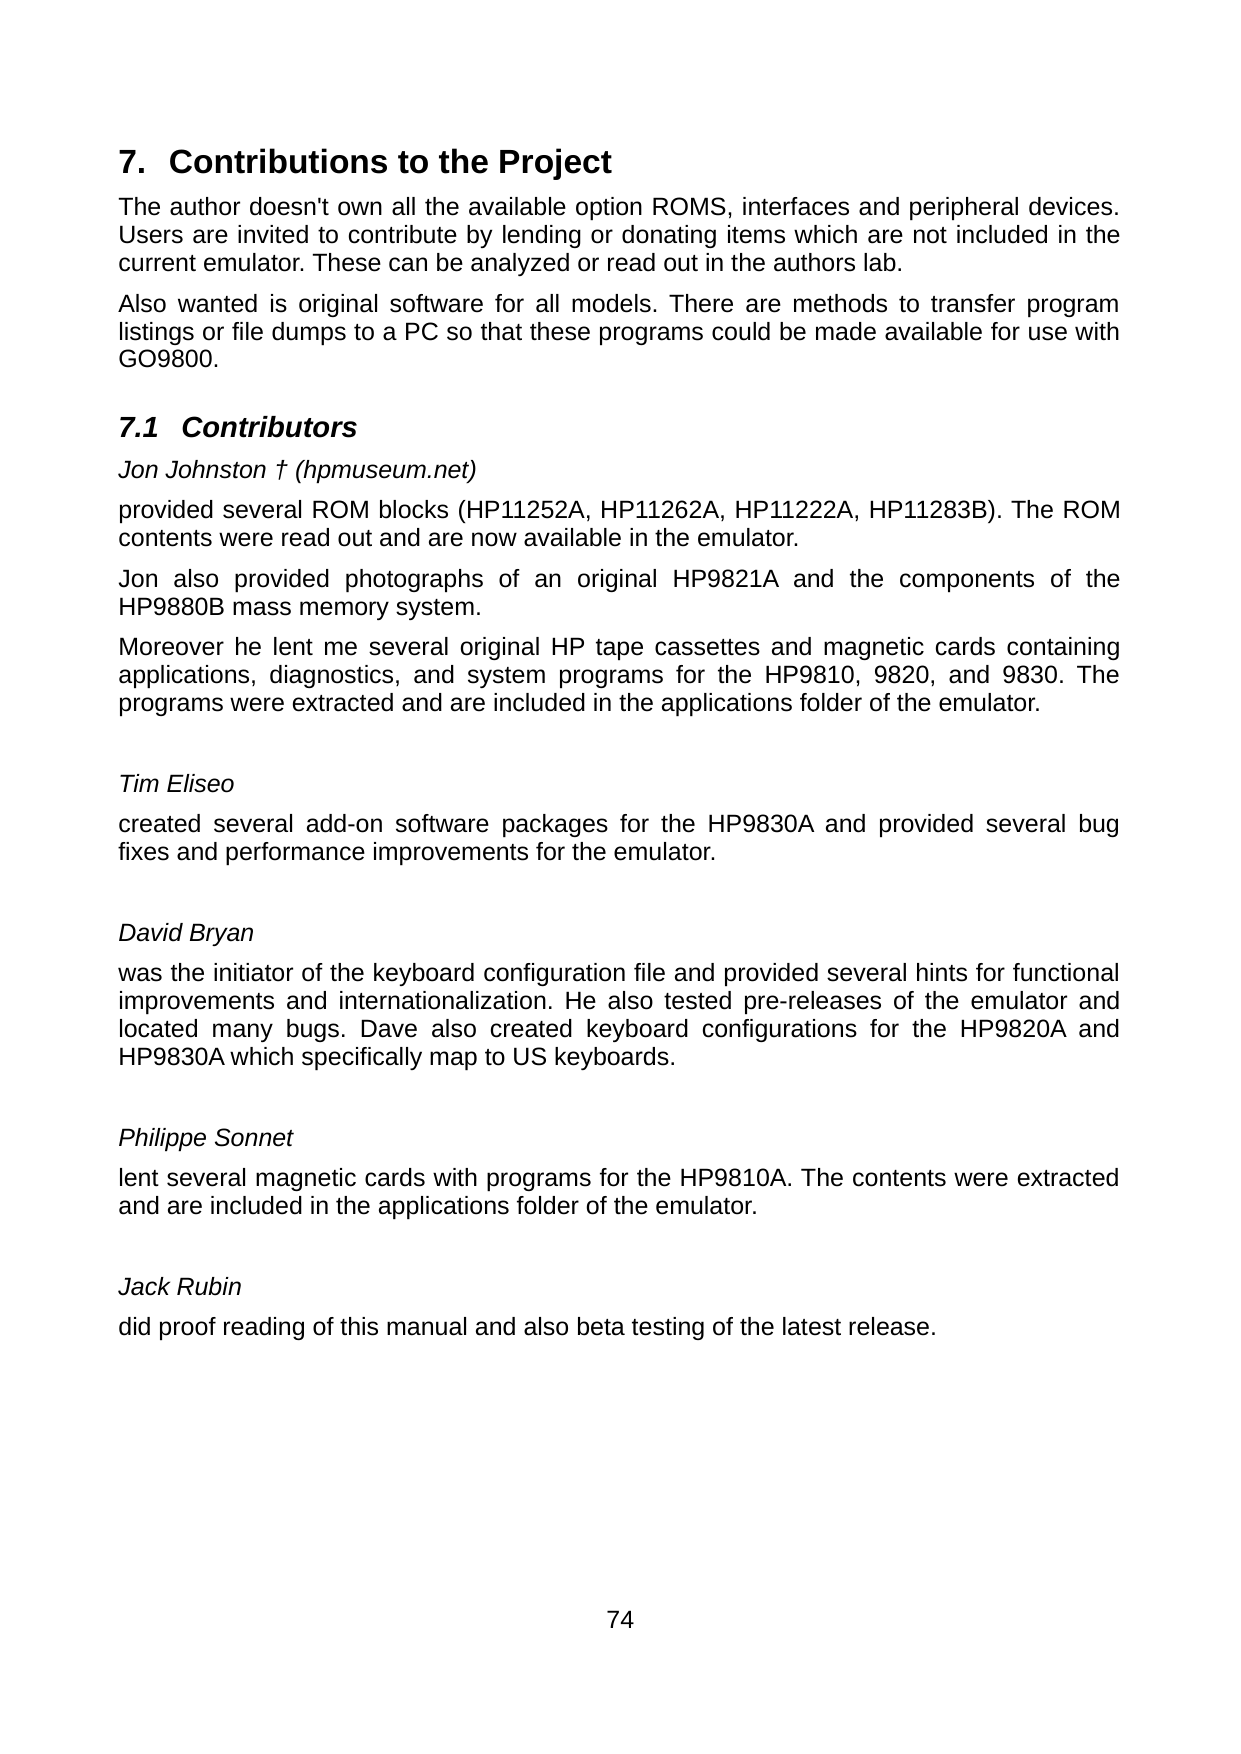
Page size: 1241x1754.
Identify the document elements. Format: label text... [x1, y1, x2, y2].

subtitle Contributors [118, 411, 1122, 443]
text The author doesn't own all the available option ROMS, interfaces and peripheral devices. Users are invited to contribute by lending or donating items which are not included in the current emulator. These can be analyzed or read out in the authors lab. [118, 193, 1122, 277]
text provided several ROM blocks (HP11252A, HP11262A, HP11222A, HP11283B). The ROM contents were read out and are now available in the emulator. [118, 496, 1122, 552]
text did proof reading of this manual and also beta testing of the latest release. [118, 1313, 1122, 1341]
text Jack Rubin [118, 1273, 1122, 1301]
text created several add-on software packages for the HP9830A and provided several bug fixes and performance improvements for the emulator. [118, 810, 1122, 866]
subtitle Contributions to the Project [118, 143, 1122, 181]
text was the initiator of the keyboard configuration file and provided several hints for functional improvements and internationalization. He also tested pre-releases of the emulator and located many bugs. Dave also created keyboard configurations for the HP9820A and HP9830A which specifically map to US keyboards. [118, 959, 1122, 1071]
text lent several magnetic cards with programs for the HP9810A. The contents were extracted and are included in the applications folder of the emulator. [118, 1164, 1122, 1220]
text Also wanted is original software for all models. There are methods to transfer program listings or file dumps to a PC so that these programs could be made available for use with GO9800. [118, 289, 1122, 373]
text David Bryan [118, 919, 1122, 947]
text Philippe Sonnet [118, 1124, 1122, 1152]
text Moreover he lent me several original HP tape cassettes and magnetic cards containing applications, diagnostics, and system programs for the HP9810, 9820, and 9830. The programs were extracted and are included in the applications folder of the emulator. [118, 633, 1122, 717]
text Tim Eliseo [118, 769, 1122, 797]
text Jon also provided photographs of an original HP9821A and the components of the HP9880B mass memory system. [118, 564, 1122, 620]
text Jon Johnston † (hpmuseum.net) [118, 456, 1122, 484]
